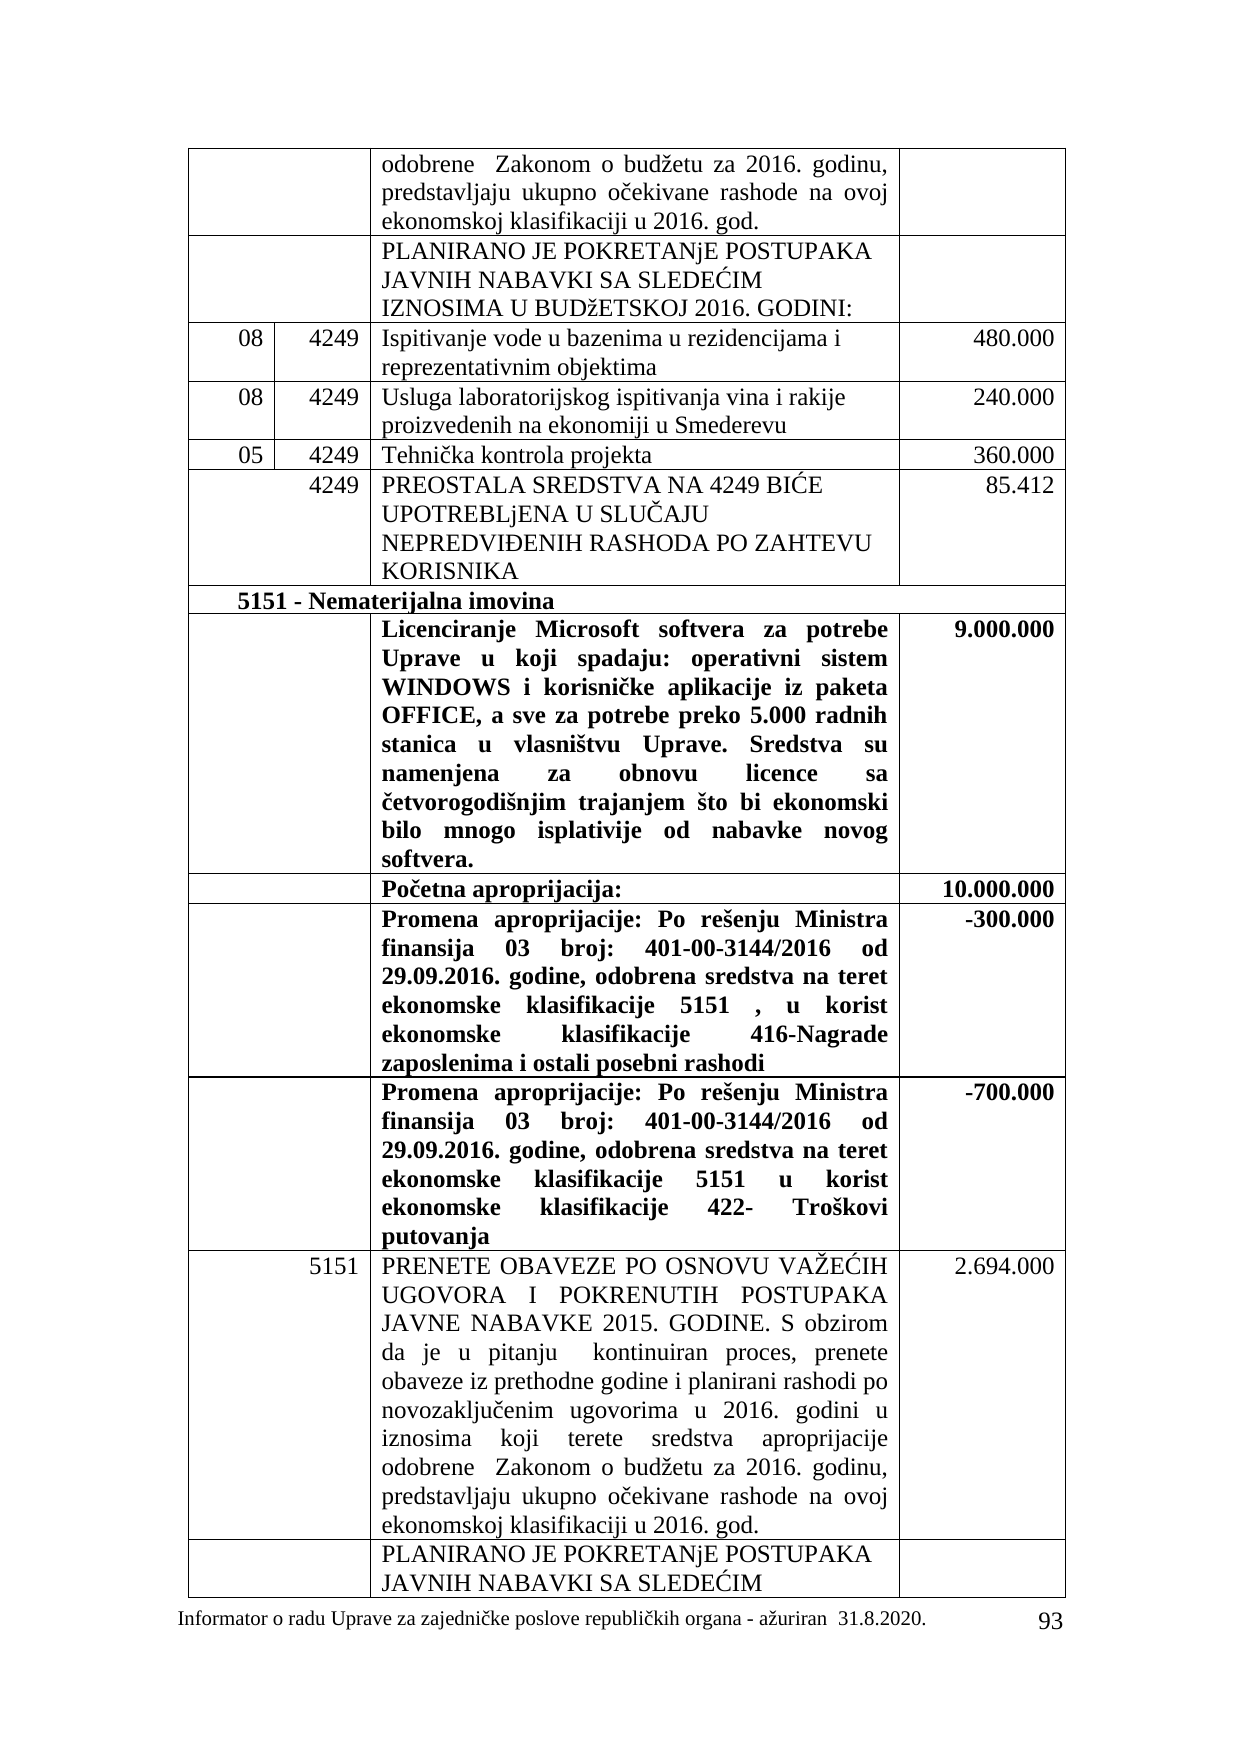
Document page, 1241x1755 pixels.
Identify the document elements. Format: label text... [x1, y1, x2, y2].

table_cell PLANIRANO JE POKRETANјE POSTUPAKA JAVNIH NABAVKI SA SLEDEĆIM [371, 1540, 899, 1597]
table_cell 4249 [275, 323, 370, 381]
table_cell [189, 1540, 370, 1597]
table_cell Promena aproprijacije: Po rešenju Ministra finansija 03 broj: 401-00-3144/2016 od 29.09.2016. godine, odobrena sredstva na teret ekonomske klasifikacije 5151 , u korist ekonomske klasifikacije 416-Nagrade zaposlenima i ostali posebni rashodi [371, 904, 899, 1076]
table_cell [189, 1078, 370, 1250]
table_cell Ispitivanje vode u bazenima u rezidencijama i reprezentativnim objektima [371, 323, 899, 381]
table_cell 4249 [275, 440, 370, 469]
table_cell 10.000.000 [900, 874, 1065, 903]
table_cell 5151 [189, 1251, 370, 1538]
table_cell [900, 236, 1065, 322]
table_cell [900, 1540, 1065, 1597]
table_cell 240.000 [900, 382, 1065, 439]
table_cell Usluga laboratorijskog ispitivanja vina i rakije proizvedenih na ekonomiji u Smederevu [371, 382, 899, 439]
table_cell -700.000 [900, 1078, 1065, 1250]
table_cell [189, 149, 370, 235]
table_cell 08 [189, 323, 274, 381]
table_cell 9.000.000 [900, 614, 1065, 873]
table_cell 05 [189, 440, 274, 469]
table_cell PLANIRANO JE POKRETANјE POSTUPAKA JAVNIH NABAVKI SA SLEDEĆIM IZNOSIMA U BUDžETSKOJ 2016. GODINI: [371, 236, 899, 322]
table_cell 4249 [189, 470, 370, 585]
table_cell 08 [189, 382, 274, 439]
table_cell PREOSTALA SREDSTVA NA 4249 BIĆE UPOTREBLjENA U SLUČAJU NEPREDVIĐENIH RASHODA PO ZAHTEVU KORISNIKA [371, 470, 899, 585]
table_cell [189, 874, 370, 903]
table_cell 360.000 [900, 440, 1065, 469]
table_cell 4249 [275, 382, 370, 439]
table_cell Promena aproprijacije: Po rešenju Ministra finansija 03 broj: 401-00-3144/2016 od 29.09.2016. godine, odobrena sredstva na teret ekonomske klasifikacije 5151 u korist ekonomske klasifikacije 422- Troškovi putovanja [371, 1078, 899, 1250]
table_cell 85.412 [900, 470, 1065, 585]
table_cell [189, 904, 370, 1076]
table_cell Početna aproprijacija: [371, 874, 899, 903]
table_cell Licenciranje Microsoft softvera za potrebe Uprave u koji spadaju: operativni sistem WINDOWS i korisničke aplikacije iz paketa OFFICE, a sve za potrebe preko 5.000 radnih stanica u vlasništvu Uprave. Sredstva su namenjena za obnovu licence sa četvorogodišnjim trajanjem što bi ekonomski bilo mnogo isplativije od nabavke novog softvera. [371, 614, 899, 873]
table_cell -300.000 [900, 904, 1065, 1076]
table_cell [189, 614, 370, 873]
table_cell PRENETE OBAVEZE PO OSNOVU VAŽEĆIH UGOVORA I POKRENUTIH POSTUPAKA JAVNE NABAVKE 2015. GODINE. S obzirom da je u pitanju kontinuiran proces, prenete obaveze iz prethodne godine i planirani rashodi po novozaklјučenim ugovorima u 2016. godini u iznosima koji terete sredstva aproprijacije odobrene Zakonom o budžetu za 2016. godinu, predstavlјaju ukupno očekivane rashode na ovoj ekonomskoj klasifikaciji u 2016. god. [371, 1251, 899, 1538]
table_cell [900, 149, 1065, 235]
table_cell odobrene Zakonom o budžetu za 2016. godinu, predstavlјaju ukupno očekivane rashode na ovoj ekonomskoj klasifikaciji u 2016. god. [371, 149, 899, 235]
table_cell 480.000 [900, 323, 1065, 381]
table_cell Tehnička kontrola projekta [371, 440, 899, 469]
table_cell [189, 236, 370, 322]
table_cell 5151 - Nematerijalna imovina [189, 586, 1065, 613]
table_cell 2.694.000 [900, 1251, 1065, 1538]
